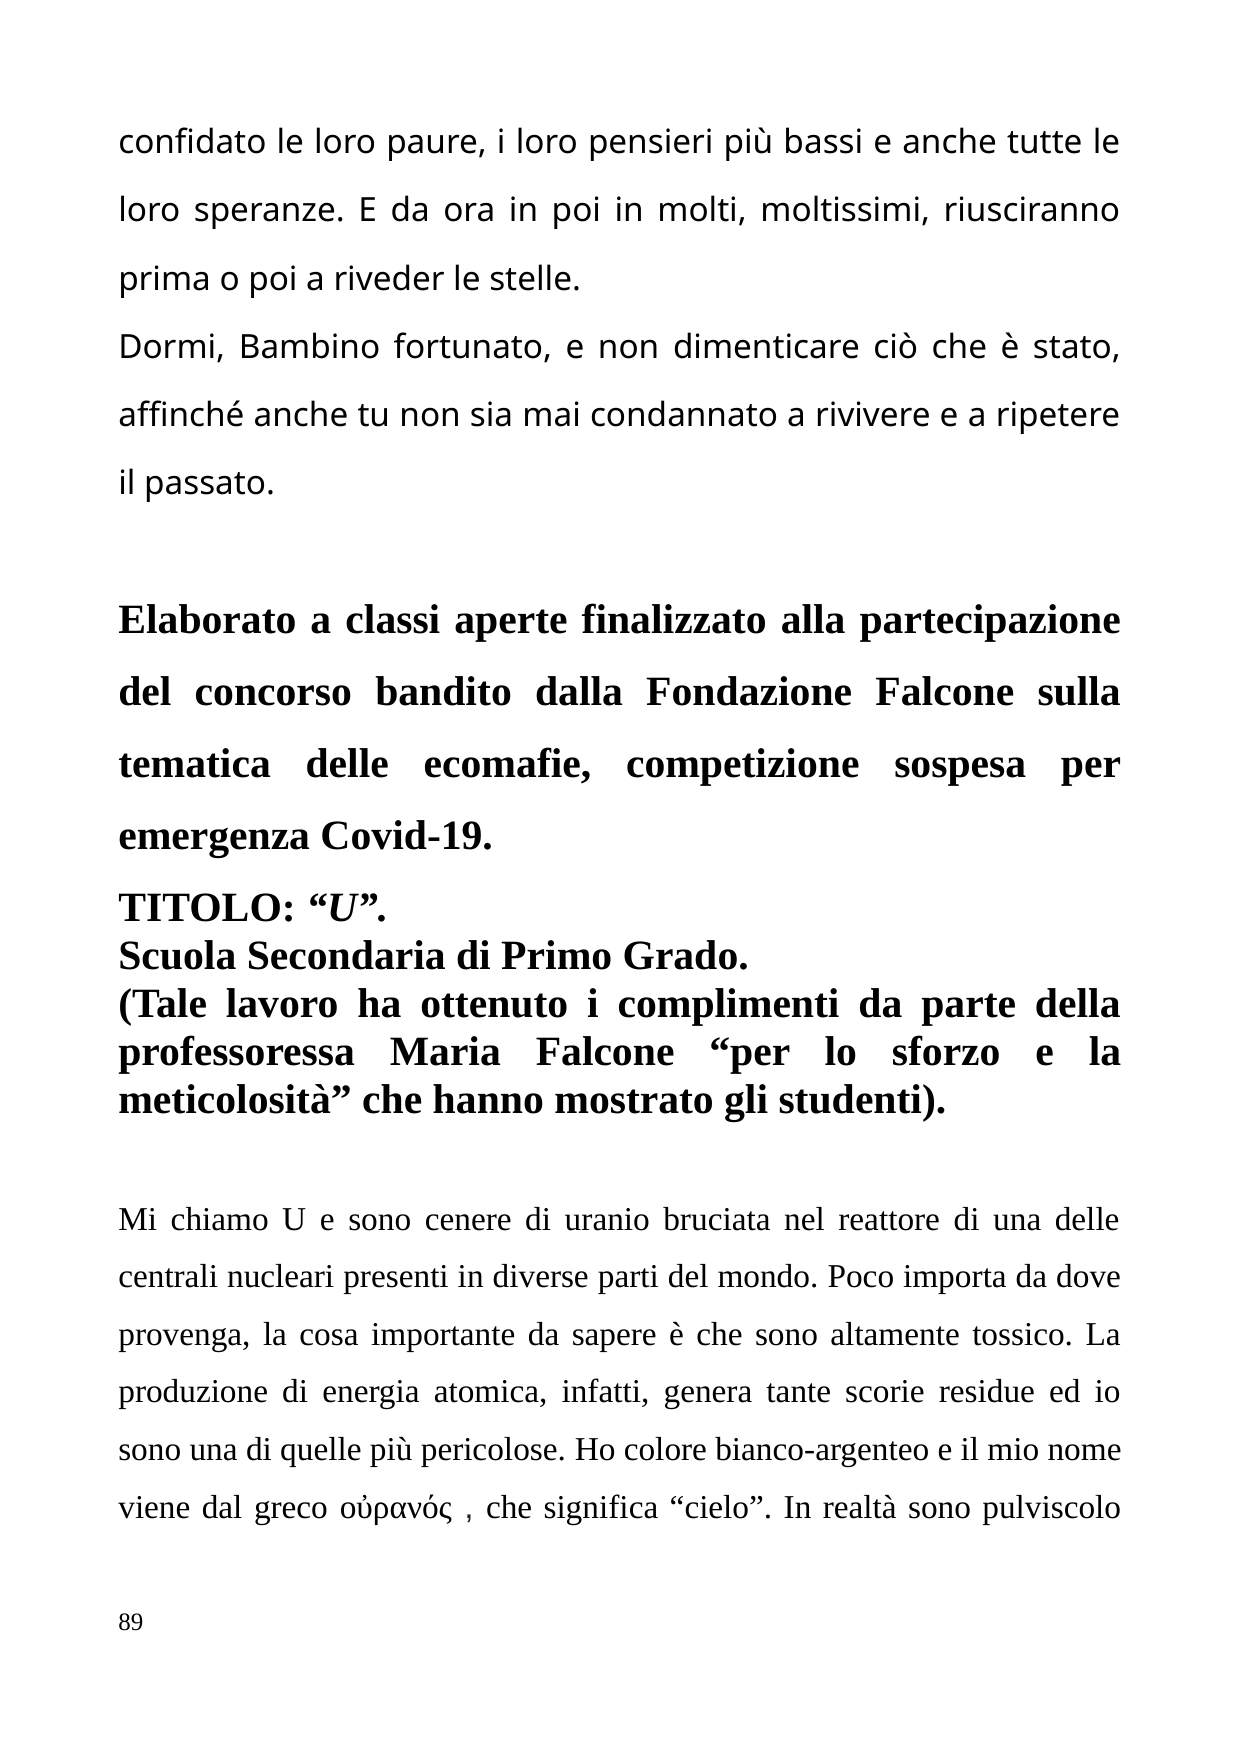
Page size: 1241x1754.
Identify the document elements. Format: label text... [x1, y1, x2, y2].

text (Tale lavoro ha ottenuto i complimenti da parte della professoressa Maria Falcone “per lo sforzo e la meticolosità” che hanno mostrato gli studenti). [118, 978, 1122, 1122]
text Elaborato a classi aperte finalizzato alla partecipazione del concorso bandito dalla Fondazione Falcone sulla tematica delle ecomafie, competizione sospesa per emergenza Covid-19. [118, 595, 1122, 858]
text Scuola Secondaria di Primo Grado. [118, 930, 1122, 978]
text confidato le loro paure, i loro pensieri più bassi e anche tutte le loro speranze. E da ora in poi in molti, moltissimi, riusciranno prima o poi a riveder le stelle. [118, 118, 1122, 300]
text Dormi, Bambino fortunato, e non dimenticare ciò che è stato, affinché anche tu non sia mai condannato a rivivere e a ripetere il passato. [118, 322, 1122, 504]
text TITOLO: “U”. [118, 882, 1122, 930]
text Mi chiamo U e sono cenere di uranio bruciata nel reattore di una delle centrali nucleari presenti in diverse parti del mondo. Poco importa da dove provenga, la cosa importante da sapere è che sono altamente tossico. La produzione di energia atomica, infatti, genera tante scorie residue ed io sono una di quelle più pericolose. Ho colore bianco-argenteo e il mio nome viene dal greco οὐρανός , che significa “cielo”. In realtà sono pulviscolo [118, 1199, 1122, 1525]
